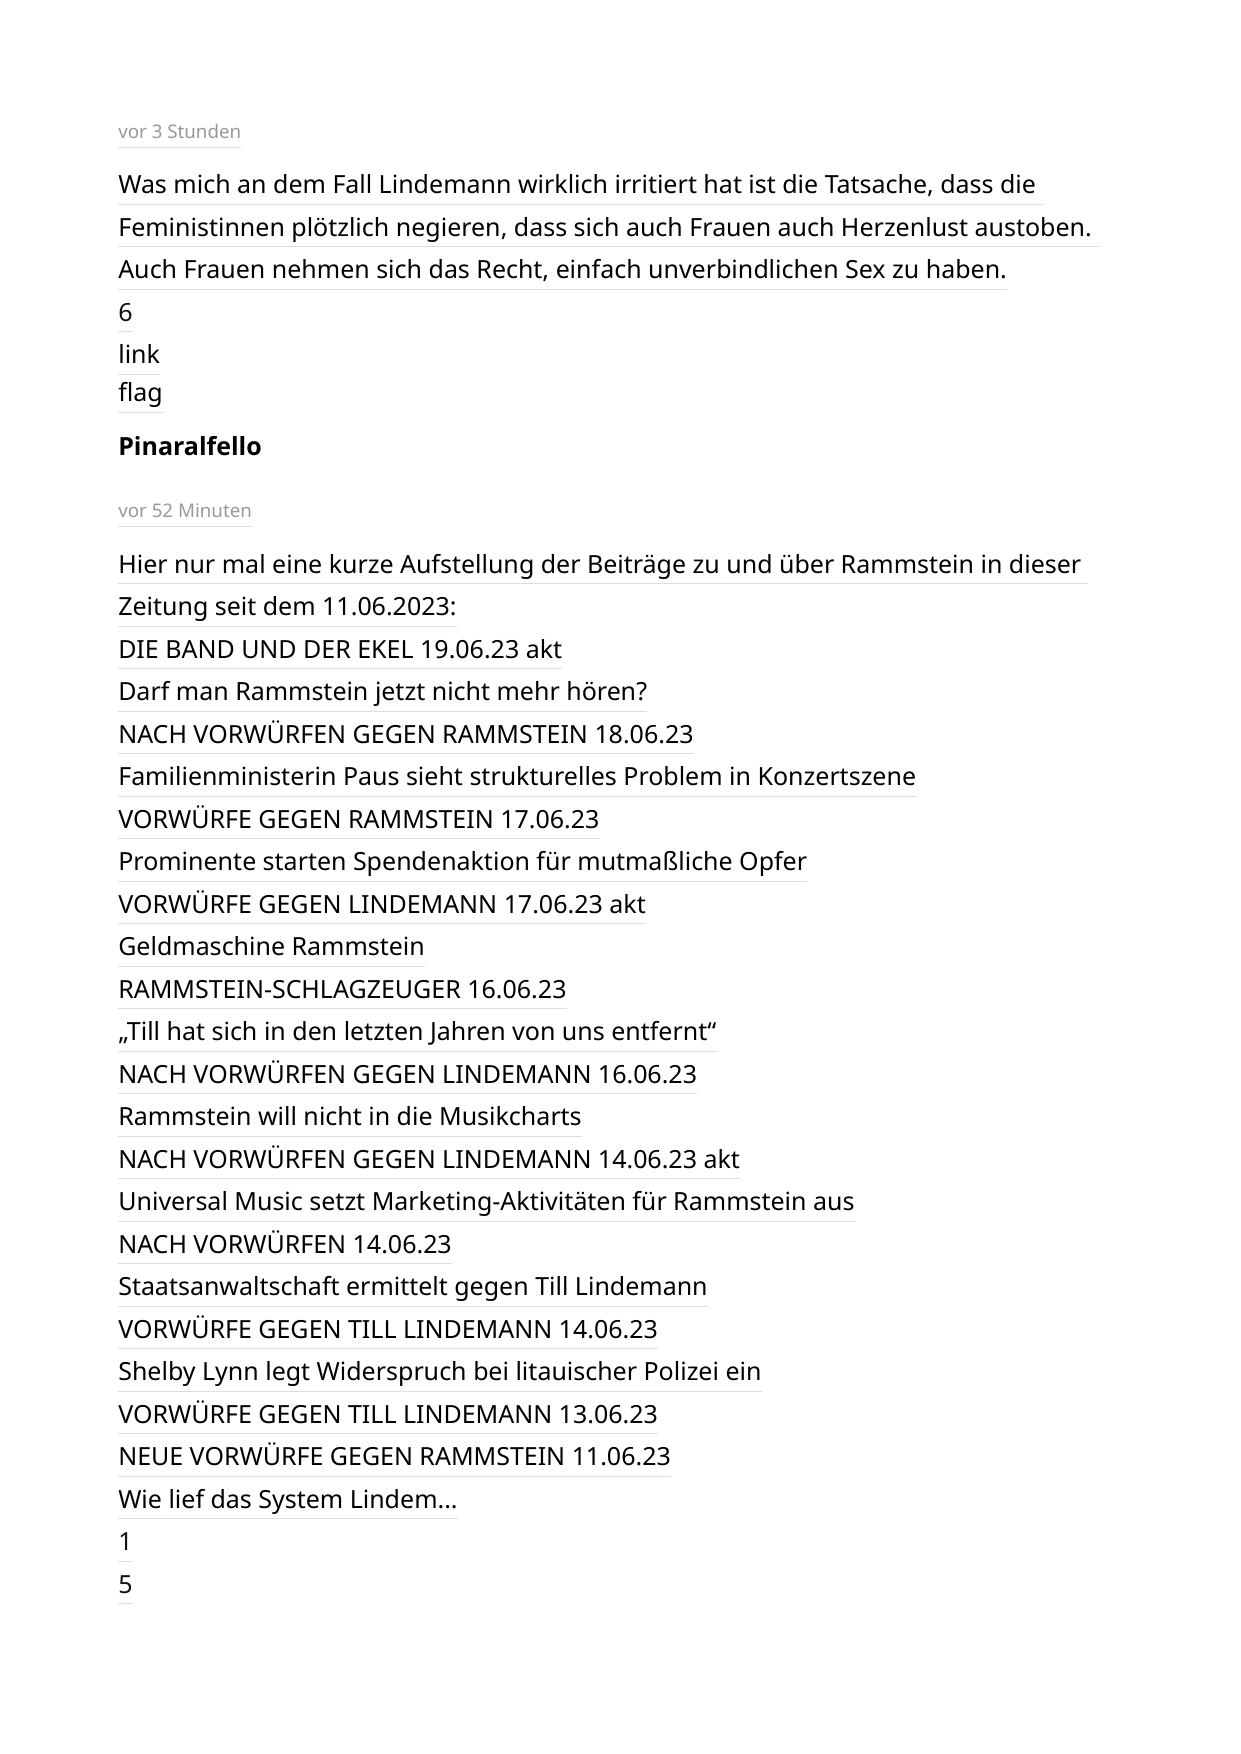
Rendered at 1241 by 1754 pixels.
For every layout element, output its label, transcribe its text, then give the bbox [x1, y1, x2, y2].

text link [118, 337, 1122, 375]
text 1 [118, 1524, 1122, 1562]
text Hier nur mal eine kurze Aufstellung der Beiträge zu und über Rammstein in dieser Zeitung seit dem 11.06.2023: DIE BAND UND DER EKEL 19.06.23 akt Darf man Rammstein jetzt nicht mehr hören? NACH VORWÜRFEN GEGEN RAMMSTEIN 18.06.23 Familienministerin Paus sieht strukturelles Problem in Konzertszene VORWÜRFE GEGEN RAMMSTEIN 17.06.23 Prominente starten Spendenaktion für mutmaßliche Opfer VORWÜRFE GEGEN LINDEMANN 17.06.23 akt Geldmaschine Rammstein RAMMSTEIN-SCHLAGZEUGER 16.06.23 „Till hat sich in den letzten Jahren von uns entfernt“ NACH VORWÜRFEN GEGEN LINDEMANN 16.06.23 Rammstein will nicht in die Musikcharts NACH VORWÜRFEN GEGEN LINDEMANN 14.06.23 akt Universal Music setzt Marketing-Aktivitäten für Rammstein aus NACH VORWÜRFEN 14.06.23 Staatsanwaltschaft ermittelt gegen Till Lindemann VORWÜRFE GEGEN TILL LINDEMANN 14.06.23 Shelby Lynn legt Widerspruch bei litauischer Polizei ein VORWÜRFE GEGEN TILL LINDEMANN 13.06.23 NEUE VORWÜRFE GEGEN RAMMSTEIN 11.06.23 Wie lief das System Lindem... [118, 546, 1122, 1519]
text Was mich an dem Fall Lindemann wirklich irritiert hat ist die Tatsache, dass die Feministinnen plötzlich negieren, dass sich auch Frauen auch Herzenlust austoben. Auch Frauen nehmen sich das Recht, einfach unverbindlichen Sex zu haben. [118, 167, 1122, 290]
text 6 [118, 294, 1122, 332]
text 5 [118, 1566, 1122, 1604]
text vor 52 Minuten [118, 498, 1117, 527]
text vor 3 Stunden [118, 118, 1117, 148]
text flag [118, 375, 1122, 413]
text Pinaralfello [118, 428, 1122, 462]
